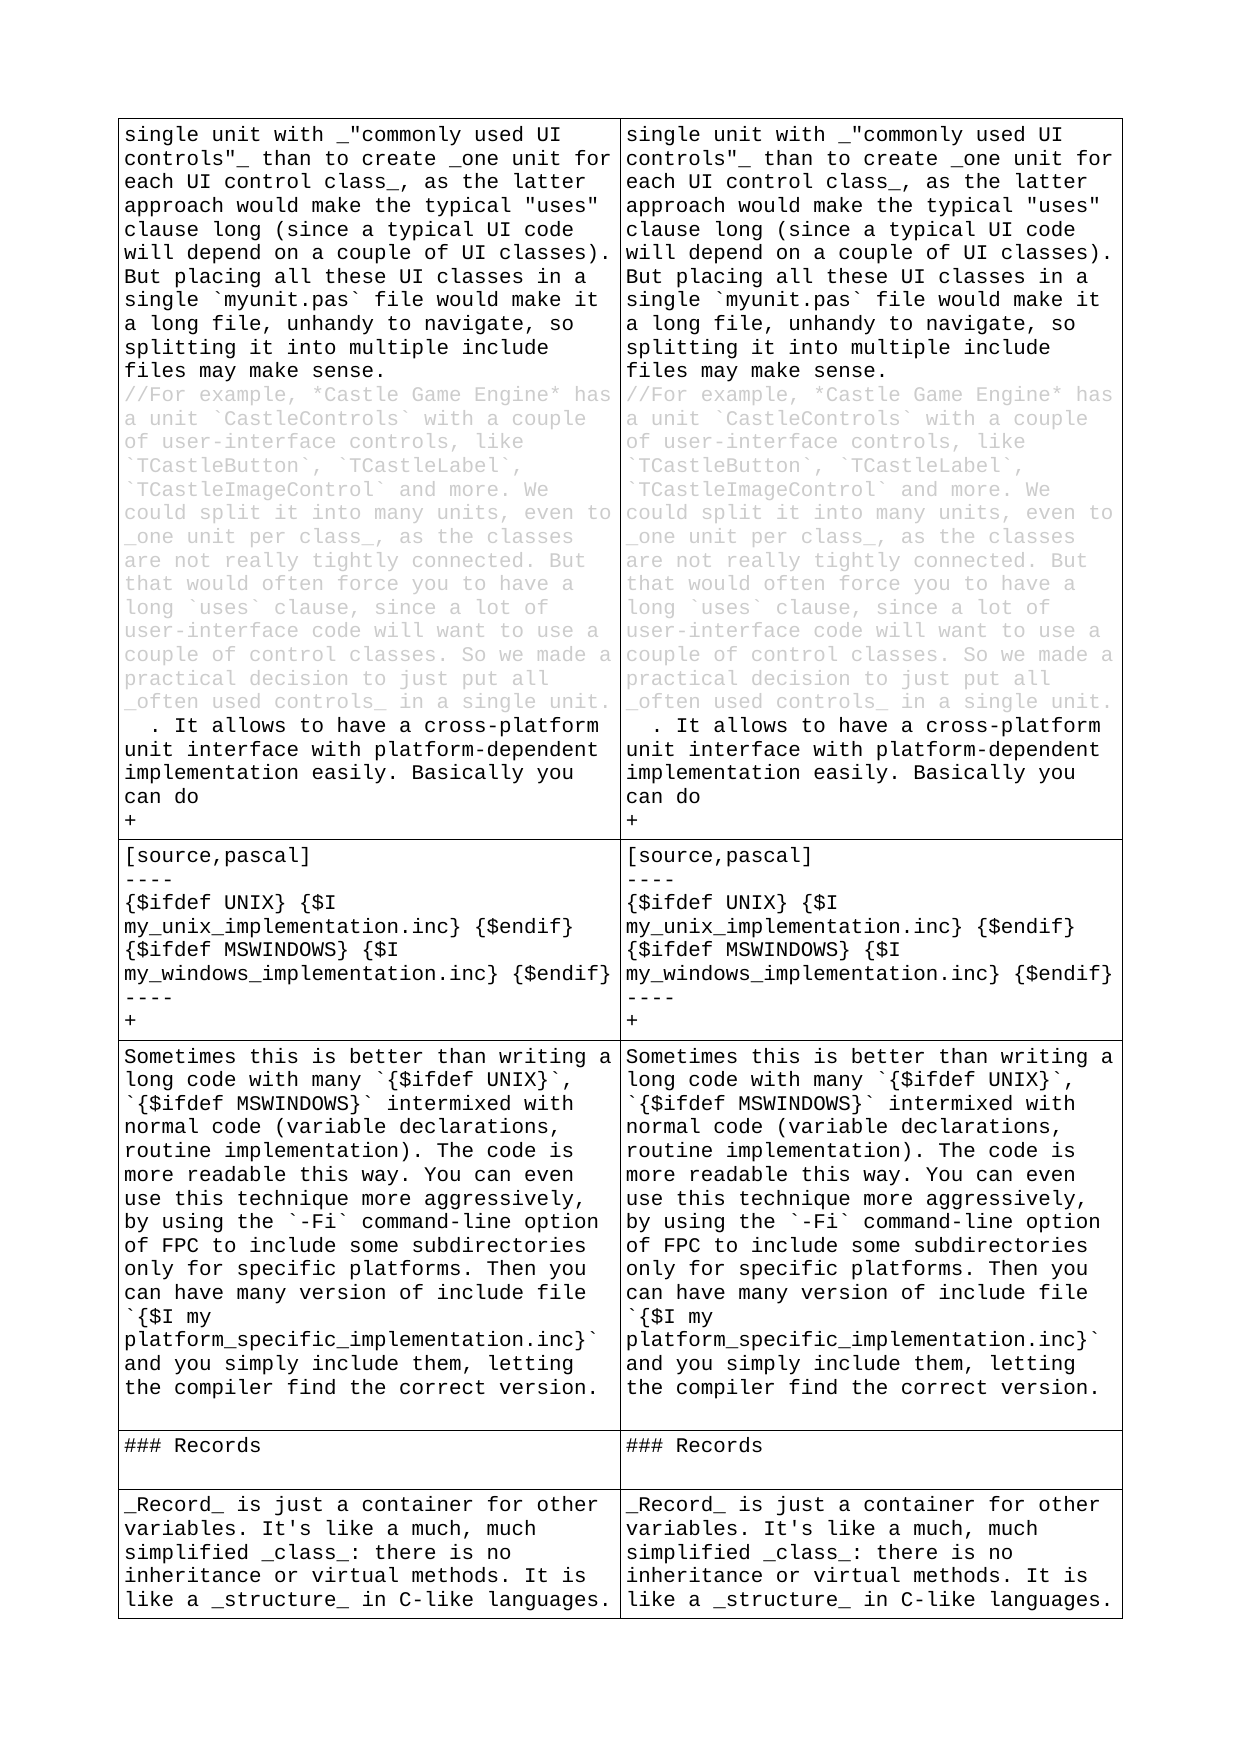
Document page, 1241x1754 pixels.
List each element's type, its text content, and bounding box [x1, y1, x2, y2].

table_cell [source,pascal] ---- {$ifdef UNIX} {$I my_unix_implementation.inc} {$endif} {$ifdef MSWINDOWS} {$I my_windows_implementation.inc} {$endif} ---- + [621, 840, 1122, 1040]
table_cell single unit with _"commonly used UI controls"_ than to create _one unit for each UI control class_, as the latter approach would make the typical "uses" clause long (since a typical UI code will depend on a couple of UI classes). But placing all these UI classes in a single `myunit.pas` file would make it a long file, unhandy to navigate, so splitting it into multiple include files may make sense. //For example, *Castle Game Engine* has a unit `CastleControls` with a couple of user-interface controls, like `TCastleButton`, `TCastleLabel`, `TCastleImageControl` and more. We could split it into many units, even to _one unit per class_, as the classes are not really tightly connected. But that would often force you to have a long `uses` clause, since a lot of user-interface code will want to use a couple of control classes. So we made a practical decision to just put all _often used controls_ in a single unit. . It allows to have a cross-platform unit interface with platform-dependent implementation easily. Basically you can do + [119, 119, 620, 839]
table_cell single unit with _"commonly used UI controls"_ than to create _one unit for each UI control class_, as the latter approach would make the typical "uses" clause long (since a typical UI code will depend on a couple of UI classes). But placing all these UI classes in a single `myunit.pas` file would make it a long file, unhandy to navigate, so splitting it into multiple include files may make sense. //For example, *Castle Game Engine* has a unit `CastleControls` with a couple of user-interface controls, like `TCastleButton`, `TCastleLabel`, `TCastleImageControl` and more. We could split it into many units, even to _one unit per class_, as the classes are not really tightly connected. But that would often force you to have a long `uses` clause, since a lot of user-interface code will want to use a couple of control classes. So we made a practical decision to just put all _often used controls_ in a single unit. . It allows to have a cross-platform unit interface with platform-dependent implementation easily. Basically you can do + [621, 119, 1122, 839]
table_cell _Record_ is just a container for other variables. It's like a much, much simplified _class_: there is no inheritance or virtual methods. It is like a _structure_ in C-like languages. [119, 1490, 620, 1618]
table_cell ### Records [119, 1431, 620, 1488]
table_cell [source,pascal] ---- {$ifdef UNIX} {$I my_unix_implementation.inc} {$endif} {$ifdef MSWINDOWS} {$I my_windows_implementation.inc} {$endif} ---- + [119, 840, 620, 1040]
table_cell Sometimes this is better than writing a long code with many `{$ifdef UNIX}`, `{$ifdef MSWINDOWS}` intermixed with normal code (variable declarations, routine implementation). The code is more readable this way. You can even use this technique more aggressively, by using the `-Fi` command-line option of FPC to include some subdirectories only for specific platforms. Then you can have many version of include file `{$I my platform_specific_implementation.inc}` and you simply include them, letting the compiler find the correct version. [621, 1041, 1122, 1430]
table_cell Sometimes this is better than writing a long code with many `{$ifdef UNIX}`, `{$ifdef MSWINDOWS}` intermixed with normal code (variable declarations, routine implementation). The code is more readable this way. You can even use this technique more aggressively, by using the `-Fi` command-line option of FPC to include some subdirectories only for specific platforms. Then you can have many version of include file `{$I my platform_specific_implementation.inc}` and you simply include them, letting the compiler find the correct version. [119, 1041, 620, 1430]
table_cell _Record_ is just a container for other variables. It's like a much, much simplified _class_: there is no inheritance or virtual methods. It is like a _structure_ in C-like languages. [621, 1490, 1122, 1618]
table_cell ### Records [621, 1431, 1122, 1488]
